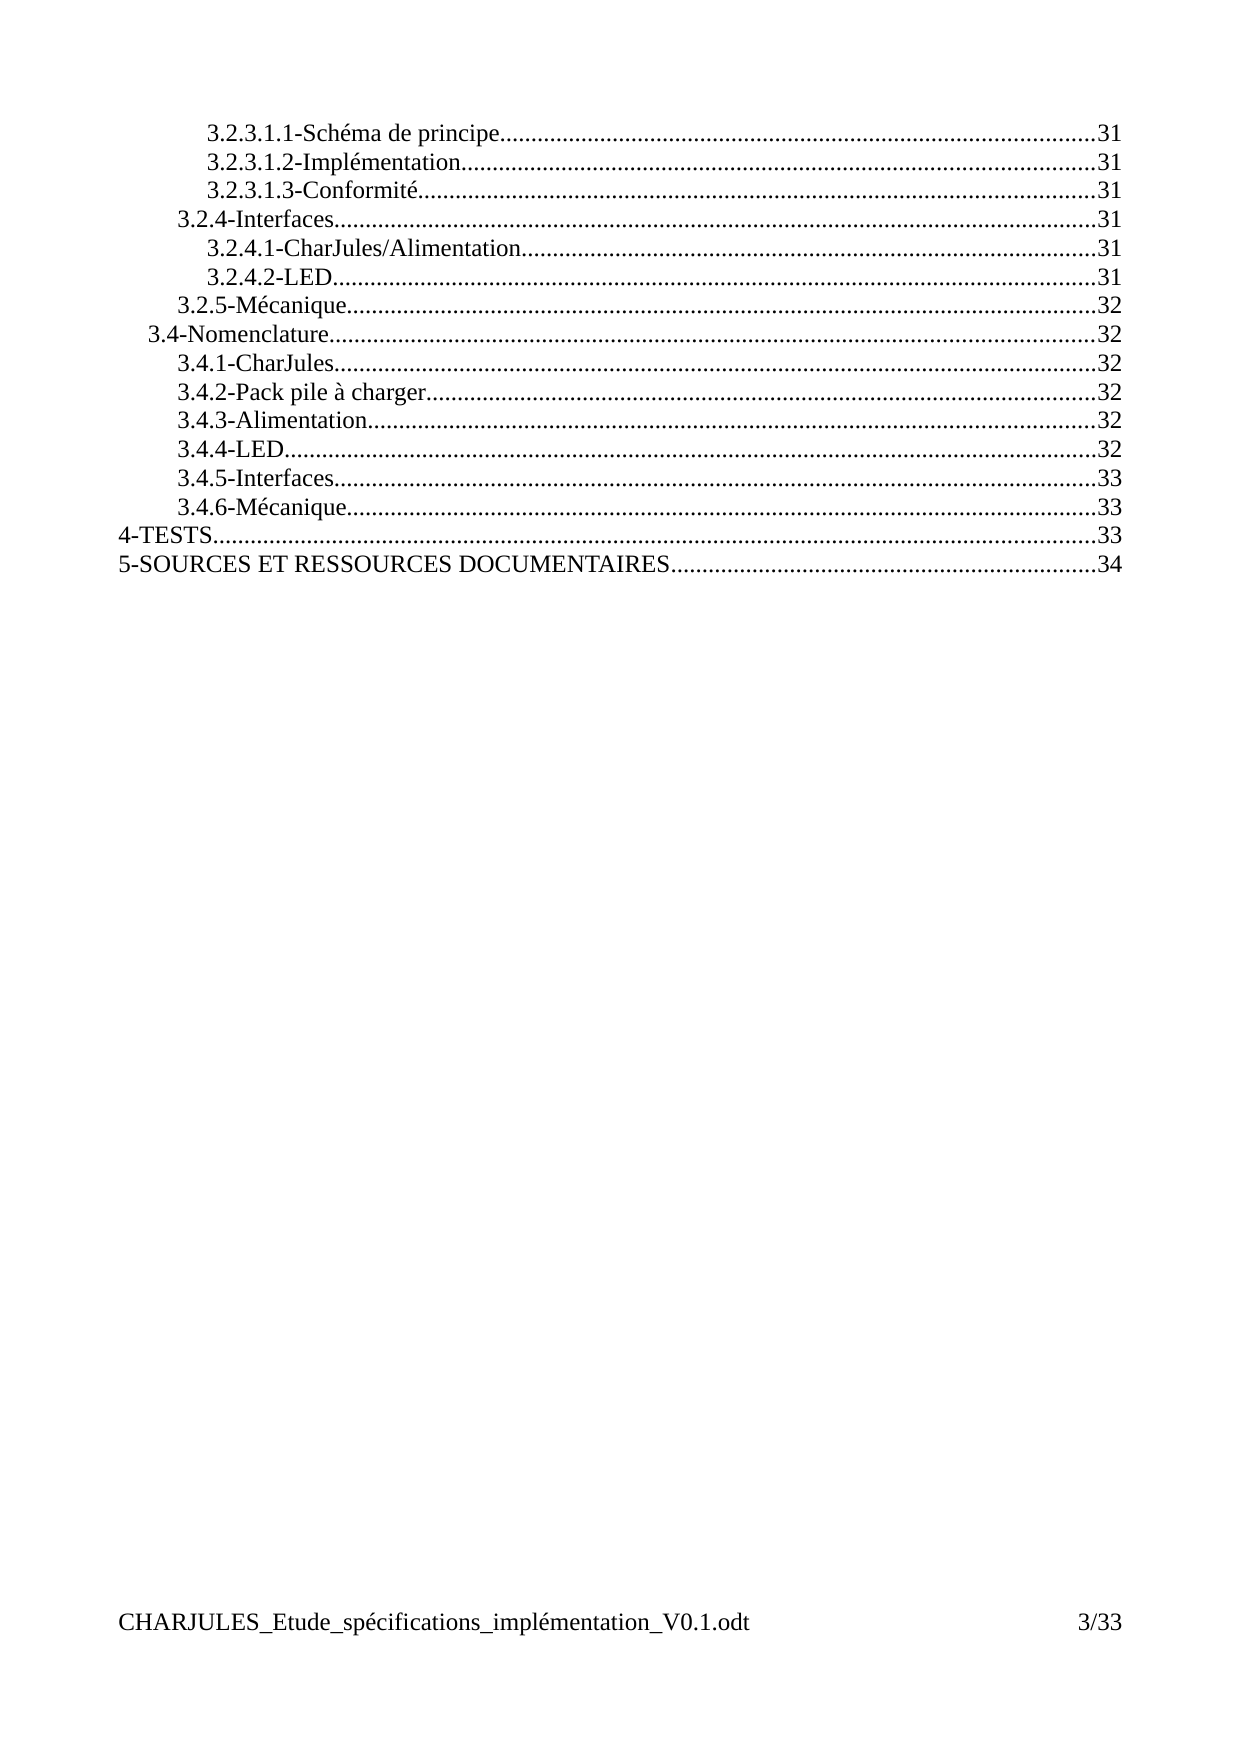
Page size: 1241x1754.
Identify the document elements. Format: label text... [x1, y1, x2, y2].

text 3.4.1-CharJules 32 [177, 348, 1122, 377]
text 3.2.5-Mécanique 32 [177, 291, 1122, 319]
text 3.4.2-Pack pile à charger 32 [177, 377, 1122, 406]
text 3.4.5-Interfaces 33 [177, 463, 1122, 492]
text 3.4.6-Mécanique 33 [177, 492, 1122, 521]
text 3.2.3.1.2-Implémentation 31 [207, 147, 1122, 176]
text 5-SOURCES ET RESSOURCES DOCUMENTAIRES 34 [118, 549, 1122, 578]
text 3.2.4-Interfaces 31 [177, 204, 1122, 233]
text 3.2.4.2-LED 31 [207, 262, 1122, 291]
text 3.2.3.1.3-Conformité 31 [207, 176, 1122, 204]
text 4-TESTS 33 [118, 521, 1122, 549]
text 3.2.3.1.1-Schéma de principe 31 [207, 118, 1122, 147]
text 3.4-Nomenclature 32 [148, 319, 1122, 348]
text 3.4.4-LED 32 [177, 434, 1122, 463]
text 3.4.3-Alimentation 32 [177, 406, 1122, 434]
text 3.2.4.1-CharJules/Alimentation 31 [207, 233, 1122, 262]
